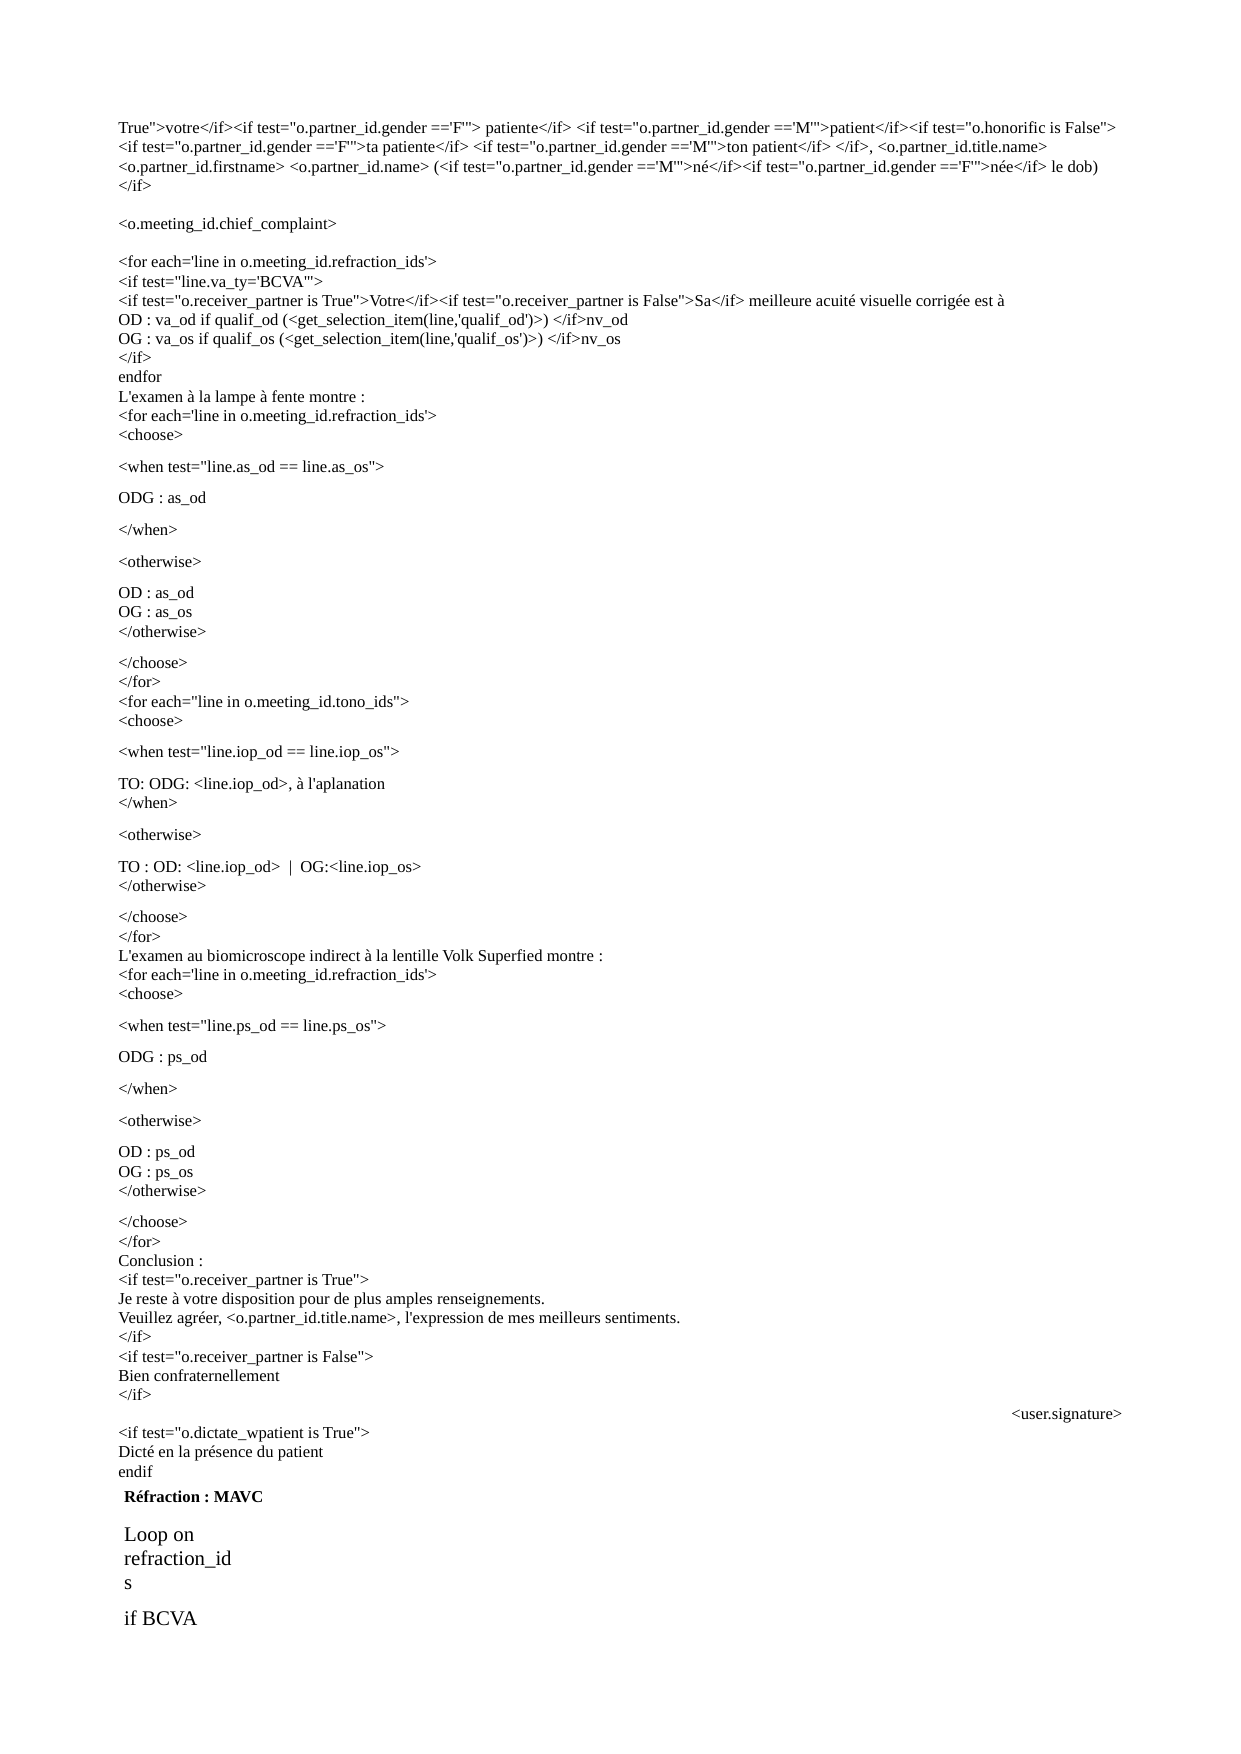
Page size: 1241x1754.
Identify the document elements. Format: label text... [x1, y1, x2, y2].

text <if test="o.receiver_partner is False"> [118, 1346, 1122, 1366]
text <choose> [118, 711, 1122, 730]
table_header Réfraction : MAVC [118, 1481, 317, 1516]
text <for each='line in o.meeting_id.refraction_ids'> [118, 965, 1122, 984]
text </for> [118, 1231, 1122, 1251]
text <if test="o.receiver_partner is True"> [118, 1270, 1122, 1289]
text Conclusion : [118, 1251, 1122, 1270]
text <for each='line in o.meeting_id.refraction_ids'> [118, 252, 1122, 271]
text <otherwise> [118, 551, 1122, 571]
text <when test="line.ps_od == line.ps_os"> [118, 1016, 1122, 1035]
table_cell [398, 1600, 418, 1635]
text TO: ODG: <line.iop_od>, à l'aplanation [118, 774, 1122, 793]
text TO : OD: <line.iop_od> | OG:<line.iop_os> [118, 856, 1122, 876]
text </if> [118, 348, 1122, 367]
text </if> [118, 1385, 1122, 1404]
text endfor [118, 367, 1122, 386]
text L'examen au biomicroscope indirect à la lentille Volk Superfied montre : [118, 946, 1122, 965]
table_cell [418, 1600, 534, 1635]
text </when> [118, 1079, 1122, 1098]
text </otherwise> [118, 621, 1122, 641]
table_header [418, 1481, 534, 1516]
table_cell [335, 1600, 398, 1635]
text </if> [118, 1327, 1122, 1346]
table_cell Loop on refraction_ids [118, 1516, 238, 1600]
text OG : as_os [118, 602, 1122, 621]
table_cell [398, 1516, 418, 1600]
table_cell [335, 1516, 398, 1600]
table_cell [317, 1516, 335, 1600]
table_header [398, 1481, 418, 1516]
text OG : ps_os [118, 1161, 1122, 1181]
text </choose> [118, 1212, 1122, 1231]
text ODG : ps_od [118, 1047, 1122, 1066]
text </otherwise> [118, 1181, 1122, 1200]
text <otherwise> [118, 1111, 1122, 1130]
text <otherwise> [118, 825, 1122, 844]
text Je reste à votre disposition pour de plus amples renseignements. [118, 1289, 1122, 1308]
text ODG : as_od [118, 488, 1122, 507]
text <o.meeting_id.chief_complaint> [118, 214, 1122, 233]
text OD : ps_od [118, 1142, 1122, 1161]
text </otherwise> [118, 876, 1122, 895]
text <when test="line.as_od == line.as_os"> [118, 456, 1122, 476]
text <if test="o.receiver_partner is True">Votre</if><if test="o.receiver_partner is False">Sa</if> meilleure acuité visuelle corrigée est à [118, 291, 1122, 310]
table_cell [317, 1600, 335, 1635]
table_header [335, 1481, 398, 1516]
text Veuillez agréer, <o.partner_id.title.name>, l'expression de mes meilleurs sentiments. [118, 1308, 1122, 1327]
table_cell [418, 1516, 534, 1600]
text OD : as_od [118, 583, 1122, 602]
text <if test="o.dictate_wpatient is True"> [118, 1423, 1122, 1442]
text <user.signature> [118, 1404, 1122, 1423]
text OD : va_od if qualif_od (<get_selection_item(line,'qualif_od')>) </if>nv_od [118, 310, 1122, 329]
text </if> [118, 176, 1122, 195]
text Bien confraternellement [118, 1366, 1122, 1385]
table_cell if BCVA [118, 1600, 238, 1635]
text </for> [118, 672, 1122, 691]
table_cell [239, 1600, 317, 1635]
table_cell [239, 1516, 317, 1600]
text L'examen à la lampe à fente montre : [118, 386, 1122, 406]
text Dicté en la présence du patient [118, 1442, 1122, 1461]
text </for> [118, 926, 1122, 946]
text </when> [118, 793, 1122, 812]
text </choose> [118, 907, 1122, 926]
text <for each='line in o.meeting_id.refraction_ids'> [118, 406, 1122, 425]
text <for each="line in o.meeting_id.tono_ids"> [118, 691, 1122, 711]
text <choose> [118, 425, 1122, 444]
text <when test="line.iop_od == line.iop_os"> [118, 742, 1122, 761]
text <choose> [118, 984, 1122, 1003]
text <if test="line.va_ty='BCVA'"> [118, 271, 1122, 291]
text OG : va_os if qualif_os (<get_selection_item(line,'qualif_os')>) </if>nv_os [118, 329, 1122, 348]
text </when> [118, 520, 1122, 539]
text endif [118, 1461, 1122, 1481]
text True">votre</if><if test="o.partner_id.gender =='F'"> patiente</if> <if test="o.partner_id.gender =='M'">patient</if><if test="o.honorific is False"> <if test="o.partner_id.gender =='F'">ta patiente</if> <if test="o.partner_id.gender =='M'">ton patient</if> </if>, <o.partner_id.title.name> <o.partner_id.firstname> <o.partner_id.name> (<if test="o.partner_id.gender =='M'">né</if><if test="o.partner_id.gender =='F'">née</if> le dob) [118, 118, 1122, 176]
table_header [317, 1481, 335, 1516]
text </choose> [118, 653, 1122, 672]
